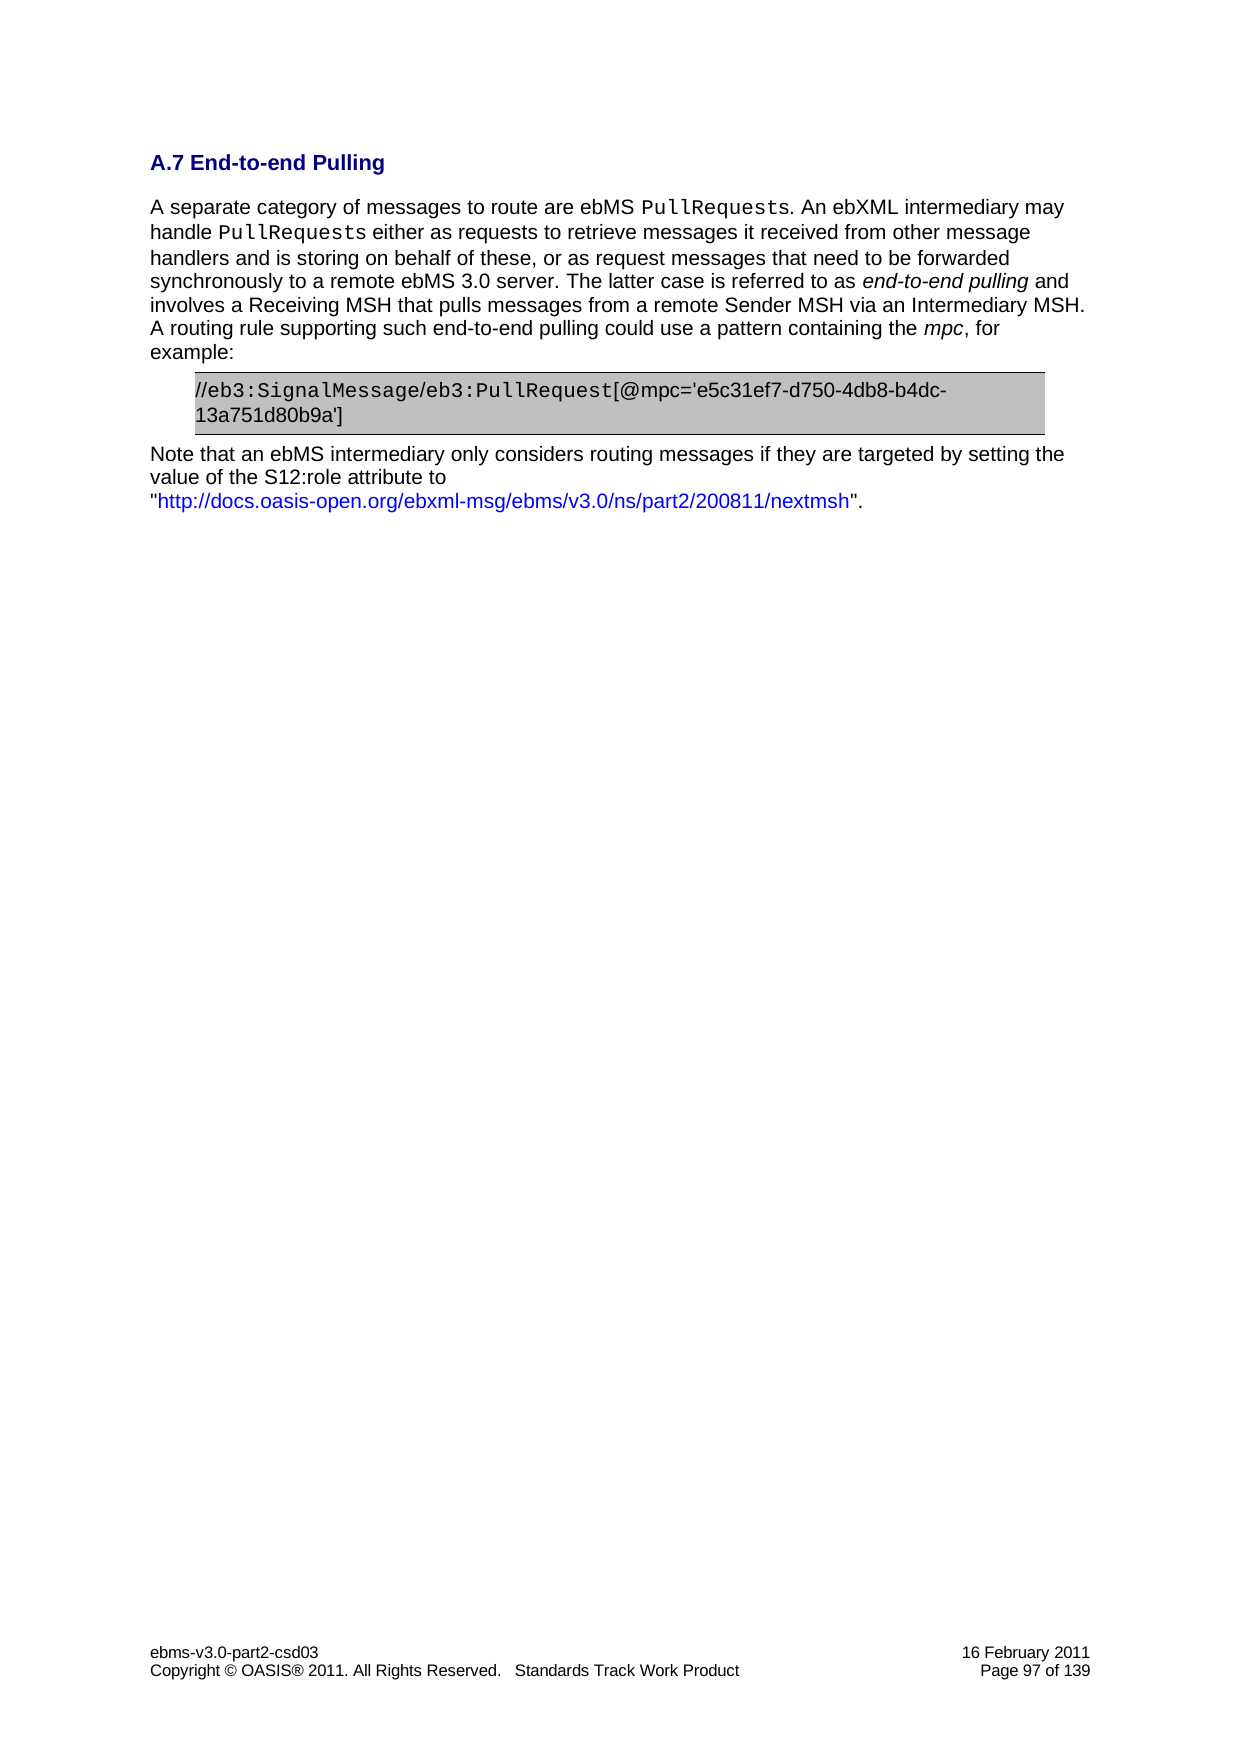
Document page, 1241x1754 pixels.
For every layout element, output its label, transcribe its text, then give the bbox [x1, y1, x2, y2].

text A separate category of messages to route are ebMS PullRequests. An ebXML intermediary may handle PullRequests either as requests to retrieve messages it received from other message handlers and is storing on behalf of these, or as request messages that need to be forwarded synchronously to a remote ebMS 3.0 server. The latter case is referred to as end-to-end pulling and involves a Receiving MSH that pulls messages from a remote Sender MSH via an Intermediary MSH. A routing rule supporting such end-to-end pulling could use a pattern containing the mpc, for example: [150, 195, 1090, 364]
subtitle End-to-end Pulling [150, 150, 1090, 174]
text //eb3:SignalMessage/eb3:PullRequest[@mpc='e5c31ef7-d750-4db8-b4dc-13a751d80b9a'] [195, 373, 1045, 434]
text Note that an ebMS intermediary only considers routing messages if they are targeted by setting the value of the S12:role attribute to "http://docs.oasis-open.org/ebxml-msg/ebms/v3.0/ns/part2/200811/nextmsh". [150, 442, 1090, 513]
